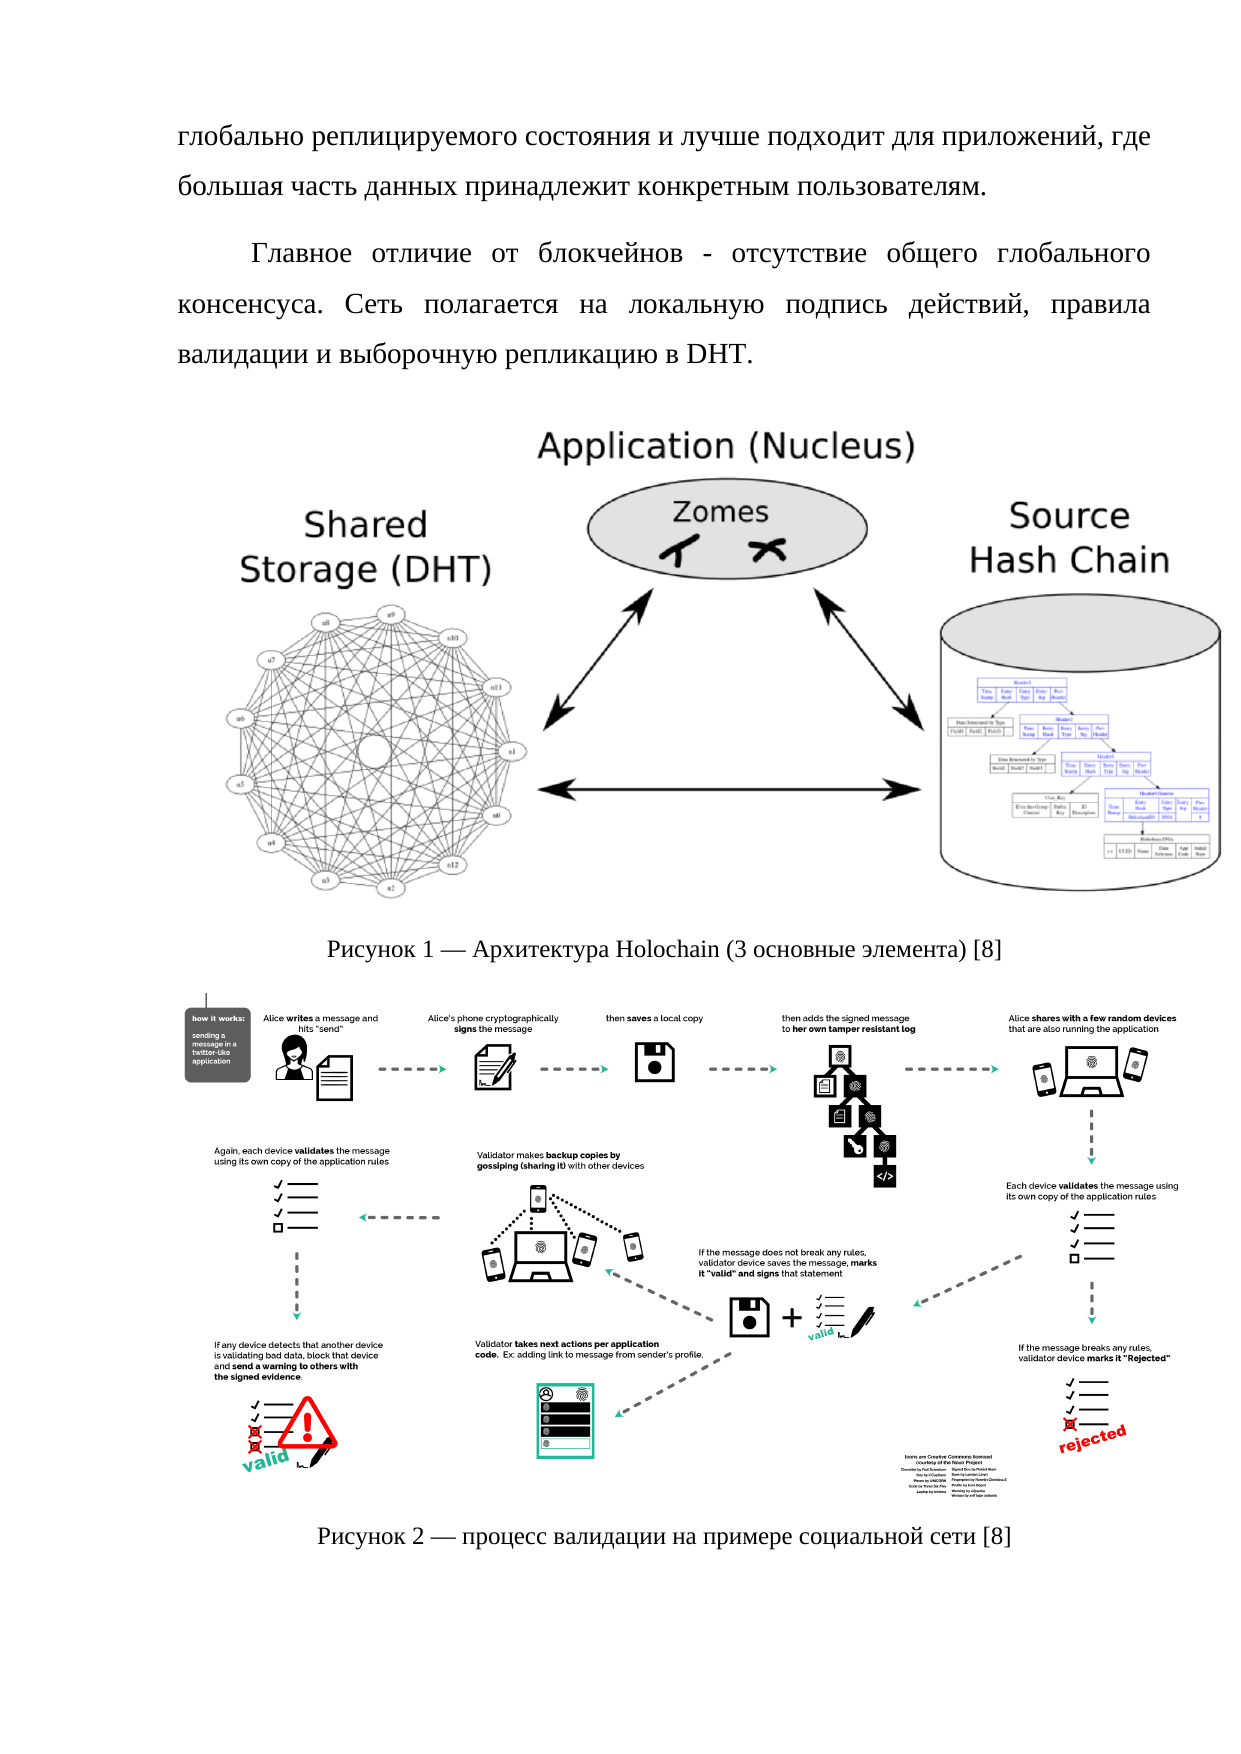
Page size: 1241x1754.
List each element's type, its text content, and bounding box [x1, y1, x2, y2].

text глобально реплицируемого состояния и лучше подходит для приложений, где большая часть данных принадлежит конкретным пользователям. [177, 118, 1152, 202]
picture [177, 403, 1241, 920]
text Рисунок 2 — процесс валидации на примере социальной сети [8] [177, 1507, 1152, 1550]
text Главное отличие от блокчейнов - отсутствие общего глобального консенсуса. Сеть полагается на локальную подпись действий, правила валидации и выборочную репликацию в DHT. [177, 235, 1152, 369]
picture [177, 993, 1224, 1507]
text Рисунок 1 — Архитектура Holochain (3 основные элемента) [8] [177, 920, 1152, 963]
